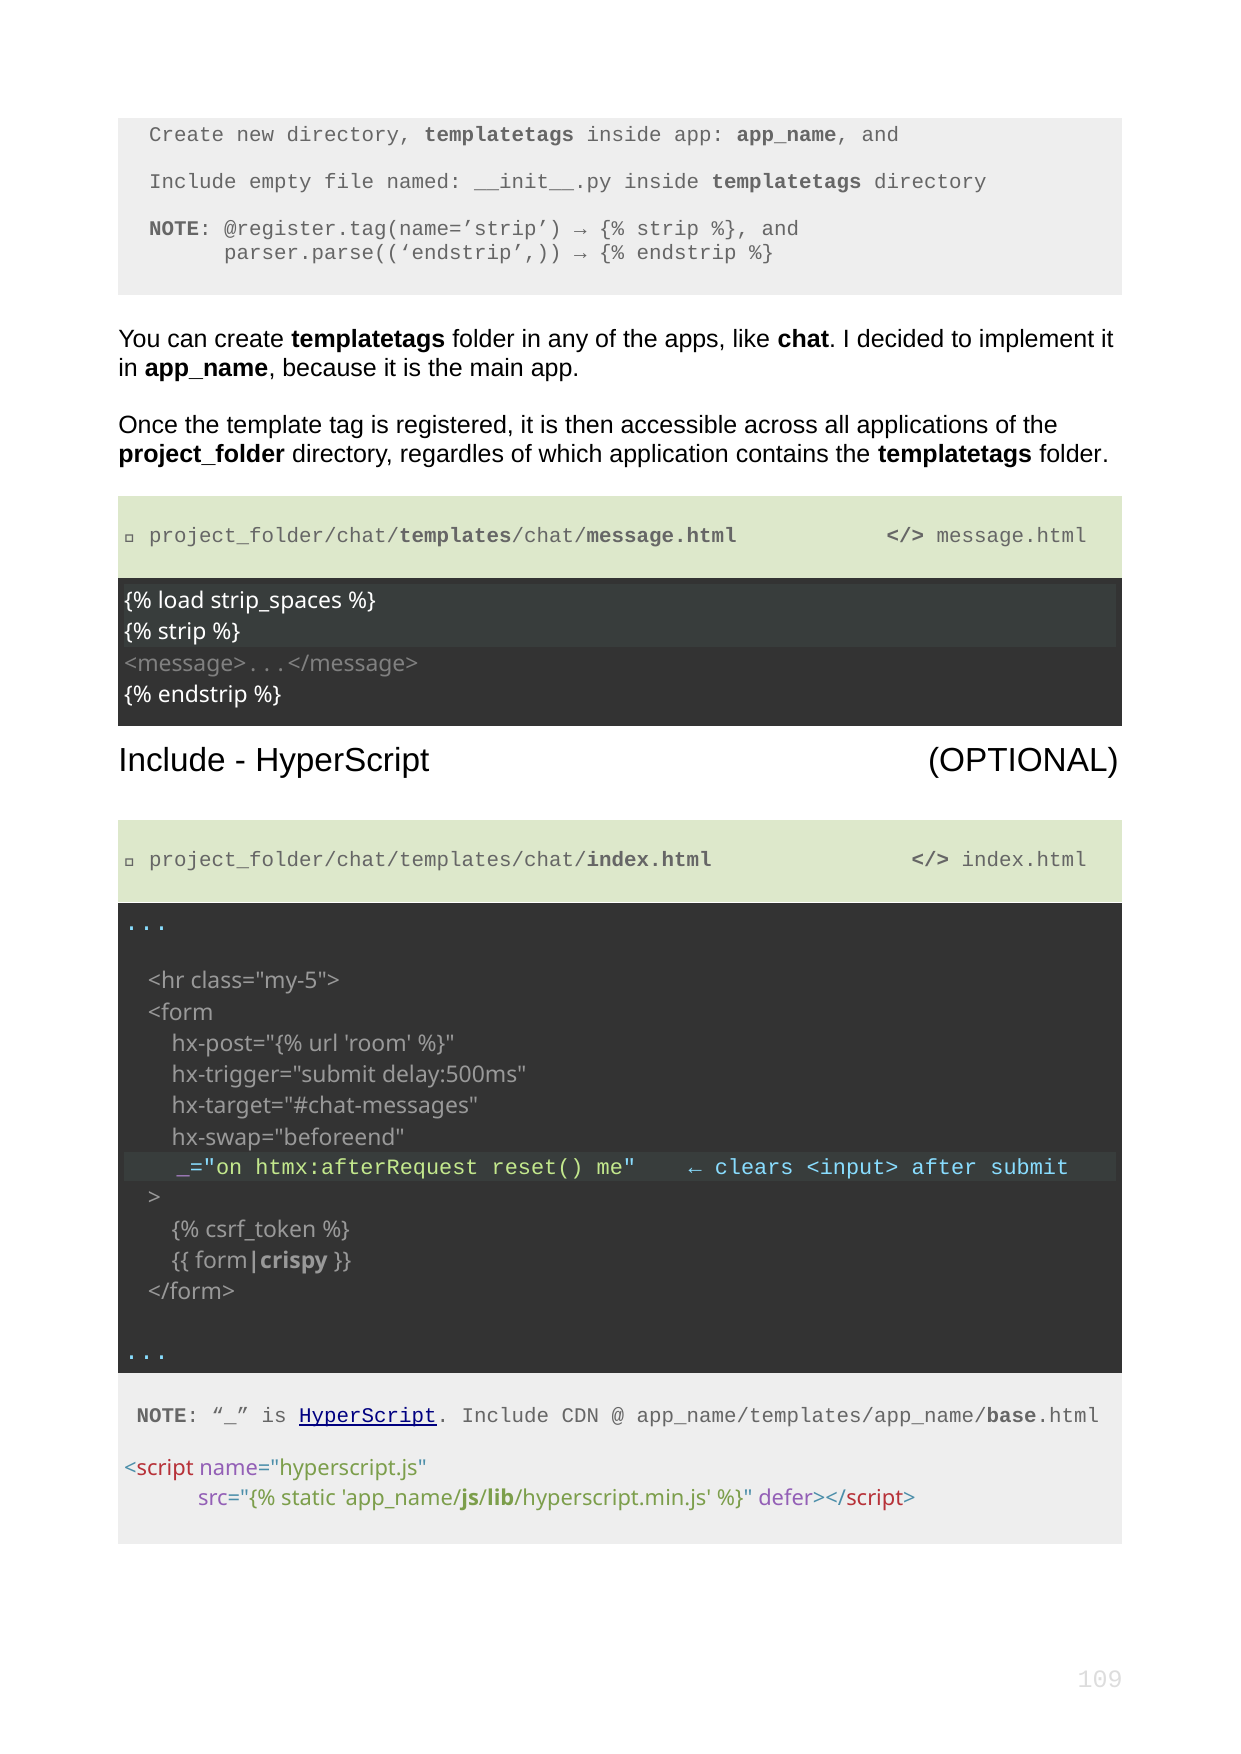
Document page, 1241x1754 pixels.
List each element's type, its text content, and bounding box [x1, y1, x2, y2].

text You can create templatetags folder in any of the apps, like chat. I decided to implement it in app_name, because it is the main app. [118, 324, 1122, 381]
table_cell ... <hr class="my-5"> <form hx-post="{% url 'room' %}" hx-trigger="submit delay:500ms" hx-target="#chat-messages" hx-swap="beforeend" _="on htmx:afterRequest reset() me" ← clears <input> after submit > {% csrf_token %} {{ form|crispy }} </form> ... [118, 903, 1122, 1373]
subtitle Include - HyperScript (OPTIONAL) [118, 740, 1122, 779]
text Once the template tag is registered, it is then accessible across all applications of the project_folder directory, regardles of which application contains the templatetags folder. [118, 410, 1122, 468]
table_header 📝 project_folder/chat/templates/chat/message.html </> message.html [118, 496, 1122, 578]
table_cell {% load strip_spaces %} {% strip %} <message>...</message> {% endstrip %} [118, 578, 1122, 726]
table_header 📝 project_folder/chat/templates/chat/index.html </> index.html [118, 820, 1122, 902]
table_cell Create new directory, templatetags inside app: app_name, and Include empty file named: __init__.py inside templatetags directory NOTE: @register.tag(name=’strip’) → {% strip %}, and parser.parse((‘endstrip’,)) → {% endstrip %} [118, 118, 1122, 295]
table_cell NOTE: “_” is HyperScript. Include CDN @ app_name/templates/app_name/base.html <script name="hyperscript.js" src="{% static 'app_name/js/lib/hyperscript.min.js' %}" defer></script> [118, 1373, 1122, 1544]
